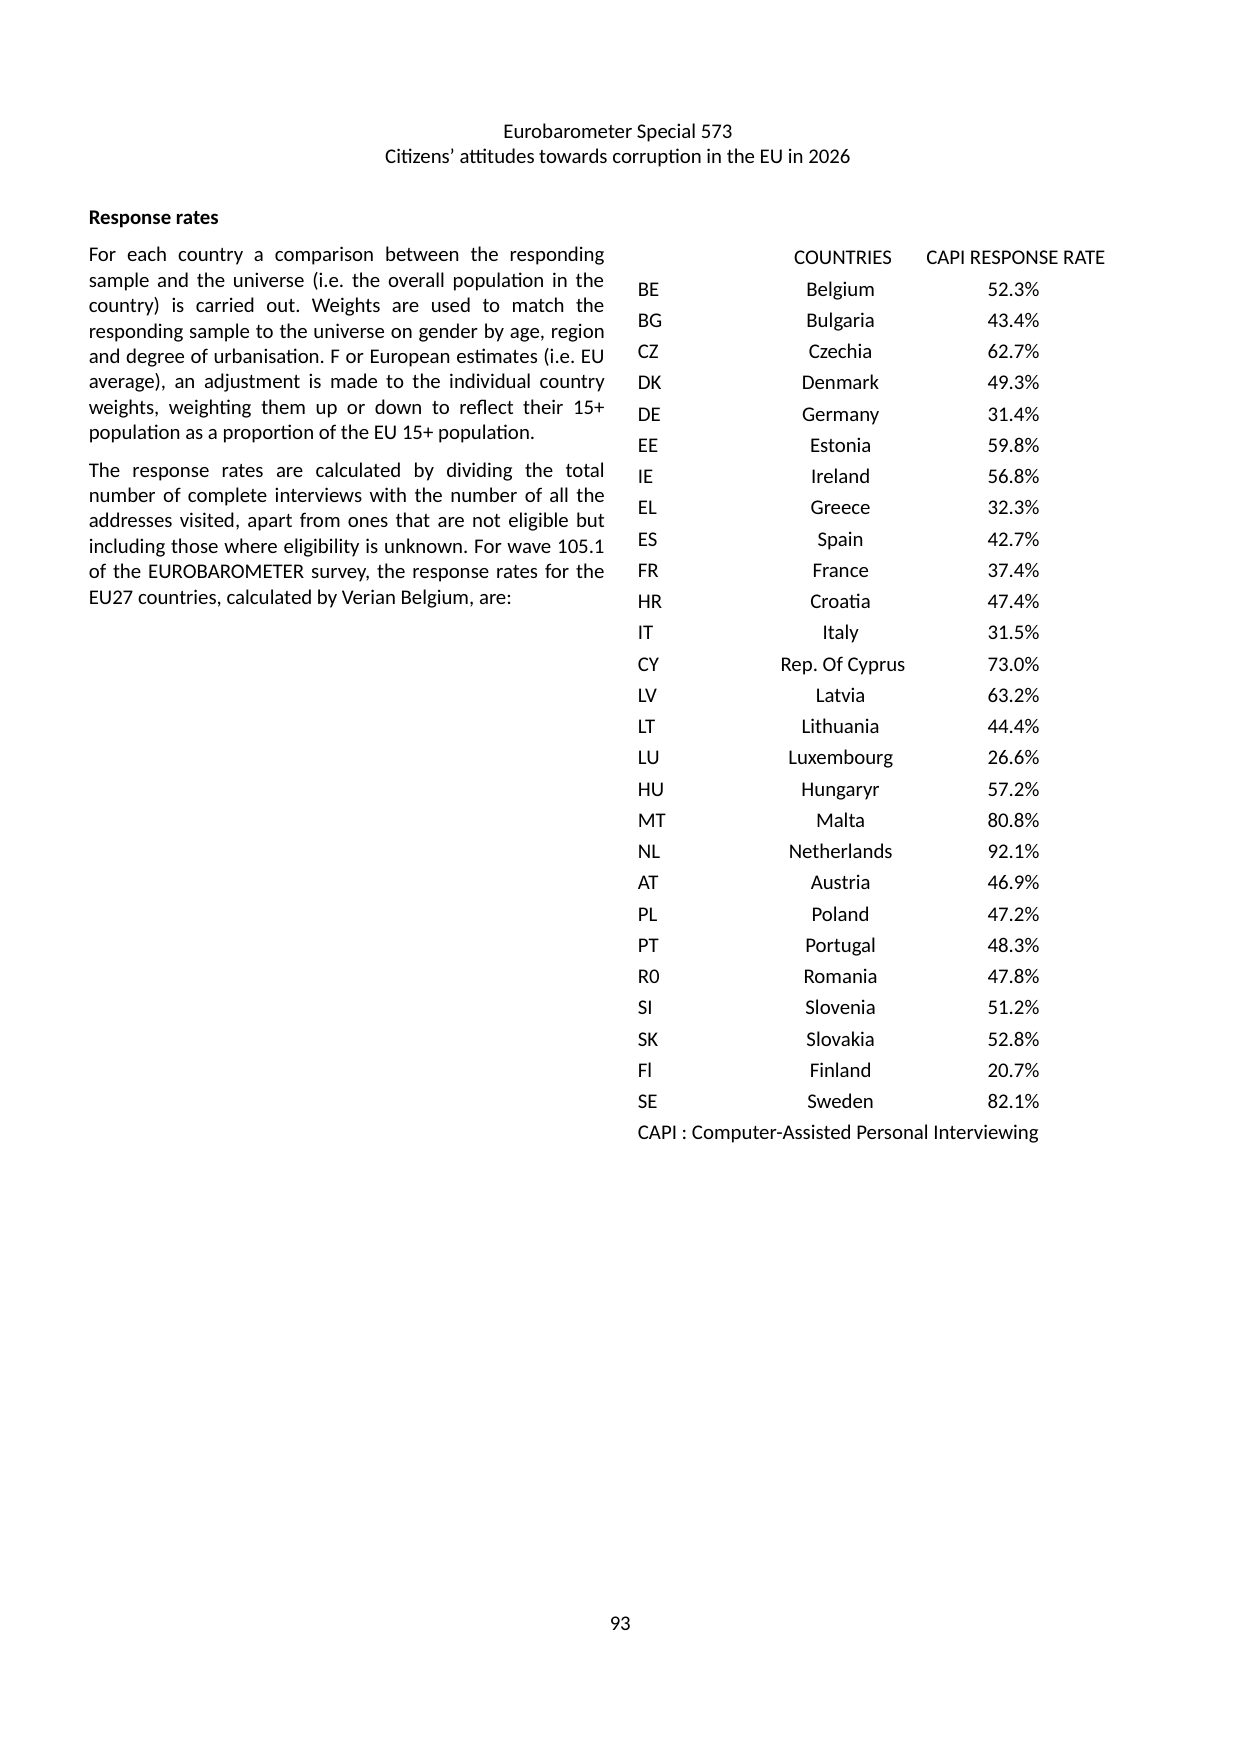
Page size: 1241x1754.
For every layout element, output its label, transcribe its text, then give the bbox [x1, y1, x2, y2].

table_cell 37.4% [912, 554, 1119, 585]
table_cell 62.7% [912, 335, 1119, 367]
table_cell LV [635, 679, 773, 710]
table_cell Fl [635, 1054, 773, 1085]
table_cell FR [635, 554, 773, 585]
table_cell 20.7% [912, 1054, 1119, 1085]
table_cell SI [635, 992, 773, 1023]
table_cell Latvia [774, 679, 912, 710]
table_cell 44.4% [912, 710, 1119, 742]
table_cell 92.1% [912, 835, 1119, 867]
table_cell PL [635, 898, 773, 929]
table_cell 42.7% [912, 523, 1119, 554]
table_cell SK [635, 1023, 773, 1054]
table_cell Malta [774, 804, 912, 835]
table_cell LU [635, 742, 773, 773]
table_cell CY [635, 648, 773, 679]
table_cell 52.3% [912, 273, 1119, 304]
table_cell 26.6% [912, 742, 1119, 773]
text The response rates are calculated by dividing the total number of complete interviews with the number of all the addresses visited, apart from ones that are not eligible but including those where eligibility is unknown. For wave 105.1 of the EUROBAROMETER survey, the response rates for the EU27 countries, calculated by Verian Belgium, are: [88, 457, 605, 609]
table_header CAPI RESPONSE RATE [912, 242, 1119, 273]
table_cell 57.2% [912, 773, 1119, 804]
table_cell 47.4% [912, 585, 1119, 617]
table_cell NL [635, 835, 773, 867]
table_cell 56.8% [912, 460, 1119, 492]
table_cell 32.3% [912, 492, 1119, 523]
table_cell Romania [774, 960, 912, 992]
table_cell Luxembourg [774, 742, 912, 773]
table_cell 80.8% [912, 804, 1119, 835]
table_cell EL [635, 492, 773, 523]
table_cell 47.2% [912, 898, 1119, 929]
table_cell 52.8% [912, 1023, 1119, 1054]
table_cell DK [635, 367, 773, 398]
table_cell Bulgaria [774, 304, 912, 335]
table_cell PT [635, 929, 773, 960]
table_cell Portugal [774, 929, 912, 960]
table_cell Ireland [774, 460, 912, 492]
table_cell 48.3% [912, 929, 1119, 960]
table_cell IT [635, 617, 773, 648]
table_cell CZ [635, 335, 773, 367]
table_cell IE [635, 460, 773, 492]
table_cell Hungaryr [774, 773, 912, 804]
text For each country a comparison between the responding sample and the universe (i.e. the overall population in the country) is carried out. Weights are used to match the responding sample to the universe on gender by age, region and degree of urbanisation. F or European estimates (i.e. EU average), an adjustment is made to the individual country weights, weighting them up or down to reflect their 15+ population as a proportion of the EU 15+ population. [88, 242, 605, 445]
table_cell Slovakia [774, 1023, 912, 1054]
table_cell Belgium [774, 273, 912, 304]
table_cell EE [635, 429, 773, 460]
table_cell Italy [774, 617, 912, 648]
table_cell Austria [774, 867, 912, 898]
table_header COUNTRIES [774, 242, 912, 273]
table_cell CAPI : Computer-Assisted Personal Interviewing [635, 1117, 1119, 1148]
table_cell Slovenia [774, 992, 912, 1023]
table_cell HR [635, 585, 773, 617]
table_cell DE [635, 398, 773, 429]
table_cell BE [635, 273, 773, 304]
table_cell 31.4% [912, 398, 1119, 429]
table_cell Netherlands [774, 835, 912, 867]
table_cell 49.3% [912, 367, 1119, 398]
table_cell Denmark [774, 367, 912, 398]
table_cell BG [635, 304, 773, 335]
table_cell Rep. Of Cyprus [774, 648, 912, 679]
table_cell 31.5% [912, 617, 1119, 648]
table_cell Sweden [774, 1085, 912, 1117]
table_cell Germany [774, 398, 912, 429]
table_cell Czechia [774, 335, 912, 367]
table_cell France [774, 554, 912, 585]
table_cell 47.8% [912, 960, 1119, 992]
table_cell Estonia [774, 429, 912, 460]
table_cell R0 [635, 960, 773, 992]
table_cell 82.1% [912, 1085, 1119, 1117]
table_cell SE [635, 1085, 773, 1117]
table_cell 63.2% [912, 679, 1119, 710]
text Response rates [88, 204, 605, 230]
table_cell 51.2% [912, 992, 1119, 1023]
table_cell Finland [774, 1054, 912, 1085]
table_header [635, 242, 773, 273]
table_cell HU [635, 773, 773, 804]
table_cell LT [635, 710, 773, 742]
table_cell 46.9% [912, 867, 1119, 898]
table_cell Greece [774, 492, 912, 523]
table_cell Croatia [774, 585, 912, 617]
table_cell Spain [774, 523, 912, 554]
table_cell 73.0% [912, 648, 1119, 679]
table_cell AT [635, 867, 773, 898]
table_cell Poland [774, 898, 912, 929]
table_cell 43.4% [912, 304, 1119, 335]
table_cell Lithuania [774, 710, 912, 742]
table_cell ES [635, 523, 773, 554]
table_cell MT [635, 804, 773, 835]
table_cell 59.8% [912, 429, 1119, 460]
